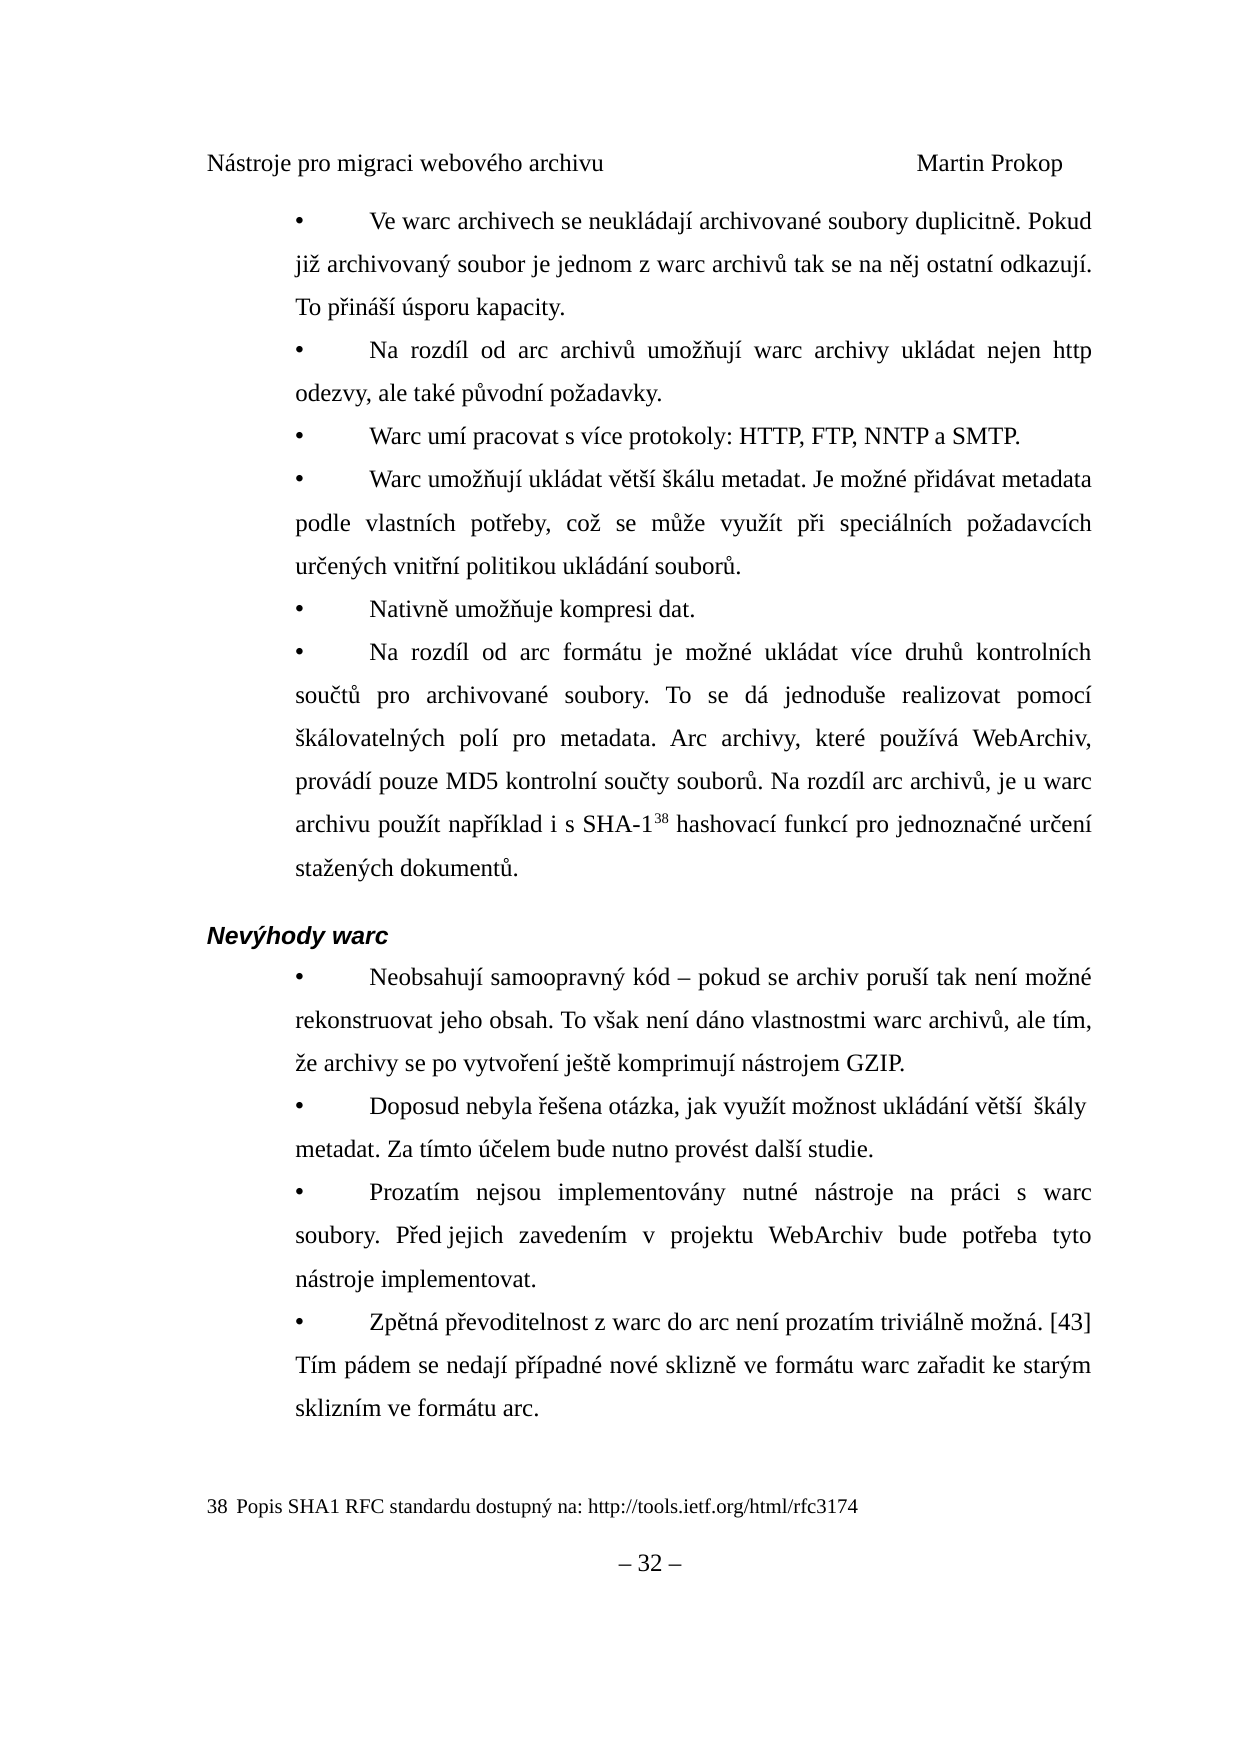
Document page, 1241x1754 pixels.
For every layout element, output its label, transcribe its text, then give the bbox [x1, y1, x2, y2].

subtitle Nevýhody warc [207, 921, 1093, 949]
list Warc umožňují ukládat větší škálu metadat. Je možné přidávat metadata podle vlastních potřeby, což se může využít při speciálních požadavcích určených vnitřní politikou ukládání souborů. [295, 464, 1093, 579]
list Doposud nebyla řešena otázka, jak využít možnost ukládání větší škály metadat. Za tímto účelem bude nutno provést další studie. [295, 1091, 1093, 1163]
list Neobsahují samoopravný kód – pokud se archiv poruší tak není možné rekonstruovat jeho obsah. To však není dáno vlastnostmi warc archivů, ale tím, že archivy se po vytvoření ještě komprimují nástrojem GZIP. [295, 962, 1093, 1077]
list Ve warc archivech se neukládají archivované soubory duplicitně. Pokud již archivovaný soubor je jednom z warc archivů tak se na něj ostatní odkazují. To přináší úsporu kapacity. [295, 206, 1093, 321]
list Na rozdíl od arc formátu je možné ukládat více druhů kontrolních součtů pro archivované soubory. To se dá jednoduše realizovat pomocí škálovatelných polí pro metadata. Arc archivy, které používá WebArchiv, provádí pouze MD5 kontrolní součty souborů. Na rozdíl arc archivů, je u warc archivu použít například i s SHA-1 hashovací funkcí pro jednoznačné určení stažených dokumentů. [295, 637, 1093, 881]
list Zpětná převoditelnost z warc do arc není prozatím triviálně možná. [43] Tím pádem se nedají případné nové sklizně ve formátu warc zařadit ke starým sklizním ve formátu arc. [295, 1307, 1093, 1422]
list Nativně umožňuje kompresi dat. [295, 594, 1093, 623]
list Warc umí pracovat s více protokoly: HTTP, FTP, NNTP a SMTP. [295, 421, 1093, 450]
list Na rozdíl od arc archivů umožňují warc archivy ukládat nejen http odezvy, ale také původní požadavky. [295, 335, 1093, 407]
list Prozatím nejsou implementovány nutné nástroje na práci s warc soubory. Před jejich zavedením v projektu WebArchiv bude potřeba tyto nástroje implementovat. [295, 1177, 1093, 1292]
list Popis SHA1 RFC standardu dostupný na: http://tools.ietf.org/html/rfc3174 [207, 1494, 1093, 1518]
